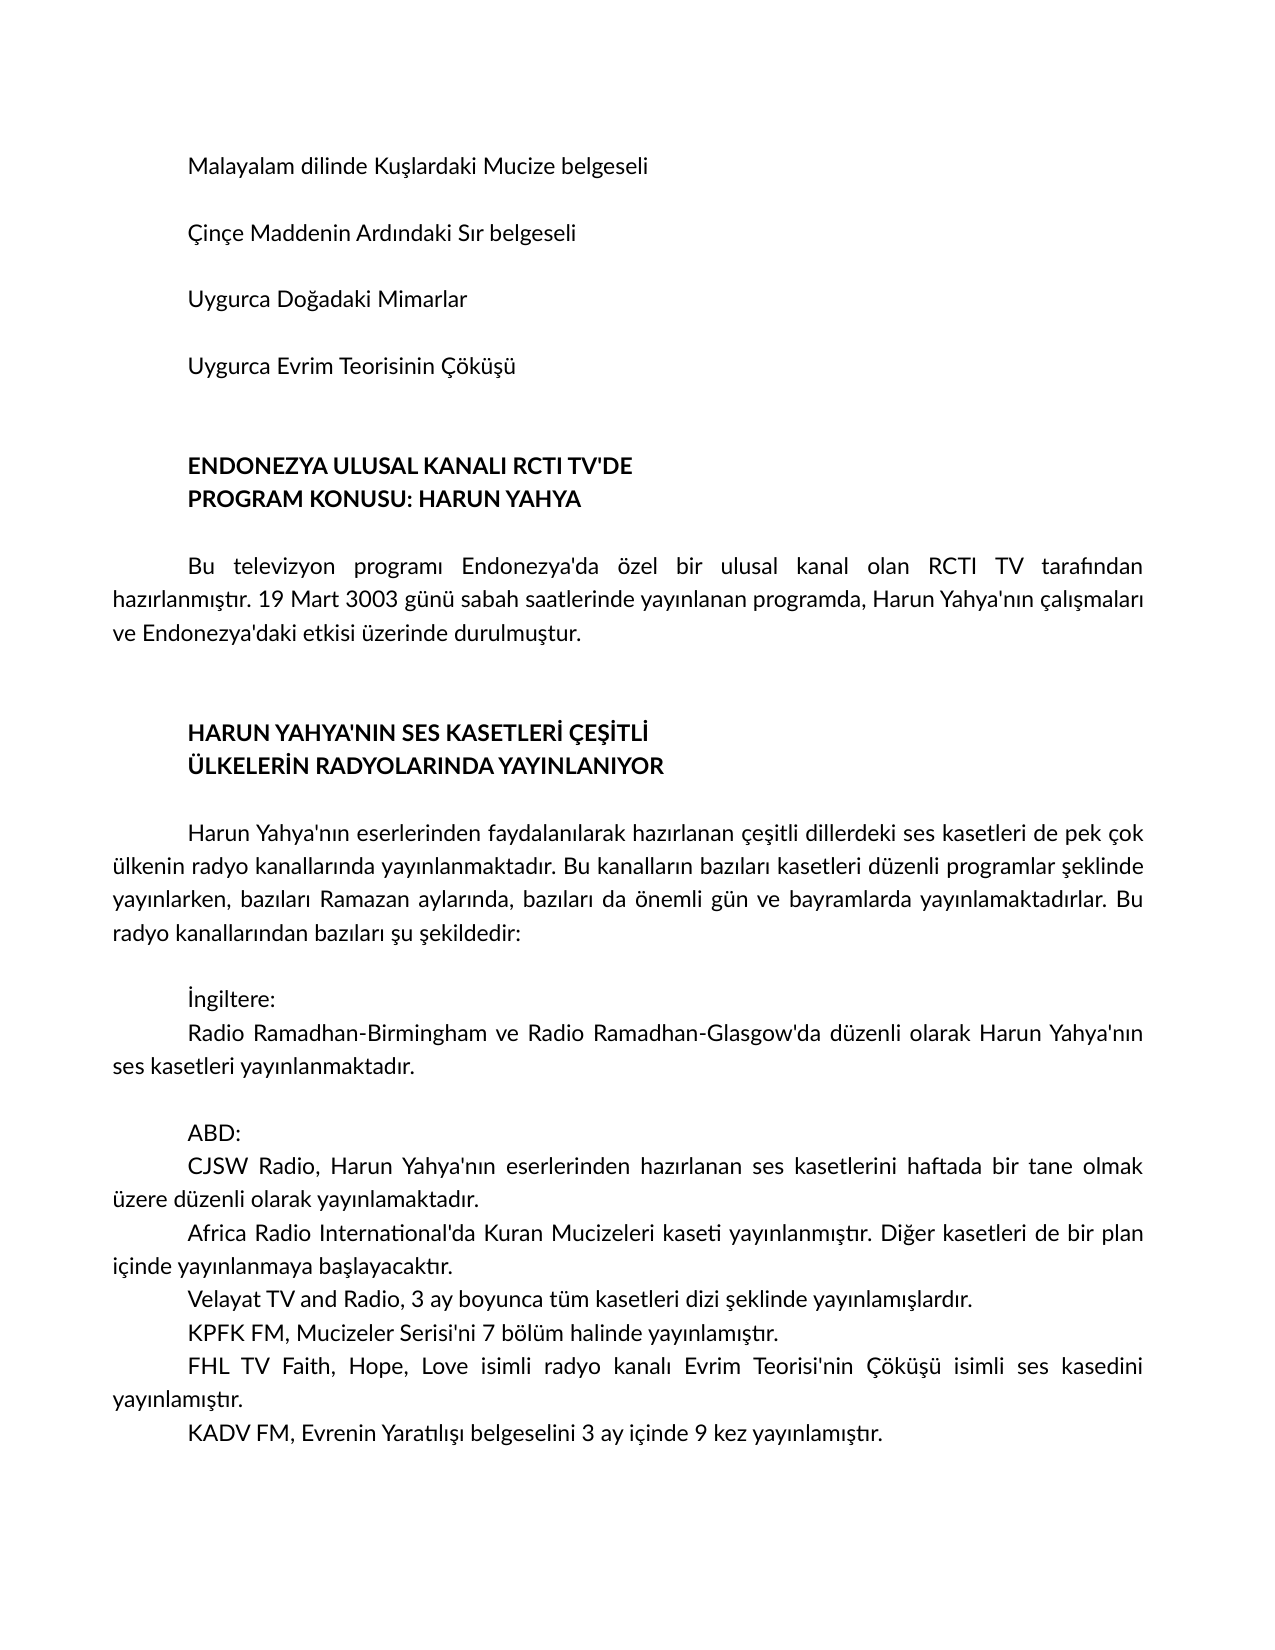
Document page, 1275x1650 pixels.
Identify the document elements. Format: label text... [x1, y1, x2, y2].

text Çinçe Maddenin Ardındaki Sır belgeseli [112, 214, 1145, 248]
text FHL TV Faith, Hope, Love isimli radyo kanalı Evrim Teorisi'nin Çöküşü isimli ses kasedini yayınlamıştır. [112, 1348, 1145, 1414]
text Bu televizyon programı Endonezya'da özel bir ulusal kanal olan RCTI TV tarafından hazırlanmıştır. 19 Mart 3003 günü sabah saatlerinde yayınlanan programda, Harun Yahya'nın çalışmaları ve Endonezya'daki etkisi üzerinde durulmuştur. [112, 548, 1145, 648]
text Africa Radio International'da Kuran Mucizeleri kaseti yayınlanmıştır. Diğer kasetleri de bir plan içinde yayınlanmaya başlayacaktır. [112, 1214, 1145, 1281]
text CJSW Radio, Harun Yahya'nın eserlerinden hazırlanan ses kasetlerini haftada bir tane olmak üzere düzenli olarak yayınlamaktadır. [112, 1148, 1145, 1214]
text PROGRAM KONUSU: HARUN YAHYA [112, 481, 1145, 514]
text Uygurca Evrim Teorisinin Çöküşü [112, 348, 1145, 381]
text KPFK FM, Mucizeler Serisi'ni 7 bölüm halinde yayınlamıştır. [112, 1314, 1145, 1348]
text ÜLKELERİN RADYOLARINDA YAYINLANIYOR [112, 748, 1145, 781]
text İngiltere: [112, 981, 1145, 1014]
text Harun Yahya'nın eserlerinden faydalanılarak hazırlanan çeşitli dillerdeki ses kasetleri de pek çok ülkenin radyo kanallarında yayınlanmaktadır. Bu kanalların bazıları kasetleri düzenli programlar şeklinde yayınlarken, bazıları Ramazan aylarında, bazıları da önemli gün ve bayramlarda yayınlamaktadırlar. Bu radyo kanallarından bazıları şu şekildedir: [112, 814, 1145, 948]
text ENDONEZYA ULUSAL KANALI RCTI TV'DE [112, 448, 1145, 481]
text HARUN YAHYA'NIN SES KASETLERİ ÇEŞİTLİ [112, 714, 1145, 748]
text Uygurca Doğadaki Mimarlar [112, 281, 1145, 314]
text Malayalam dilinde Kuşlardaki Mucize belgeseli [112, 148, 1145, 181]
text KADV FM, Evrenin Yaratılışı belgeselini 3 ay içinde 9 kez yayınlamıştır. [112, 1414, 1145, 1448]
text Velayat TV and Radio, 3 ay boyunca tüm kasetleri dizi şeklinde yayınlamışlardır. [112, 1281, 1145, 1314]
text Radio Ramadhan-Birmingham ve Radio Ramadhan-Glasgow'da düzenli olarak Harun Yahya'nın ses kasetleri yayınlanmaktadır. [112, 1014, 1145, 1081]
text ABD: [112, 1114, 1145, 1148]
